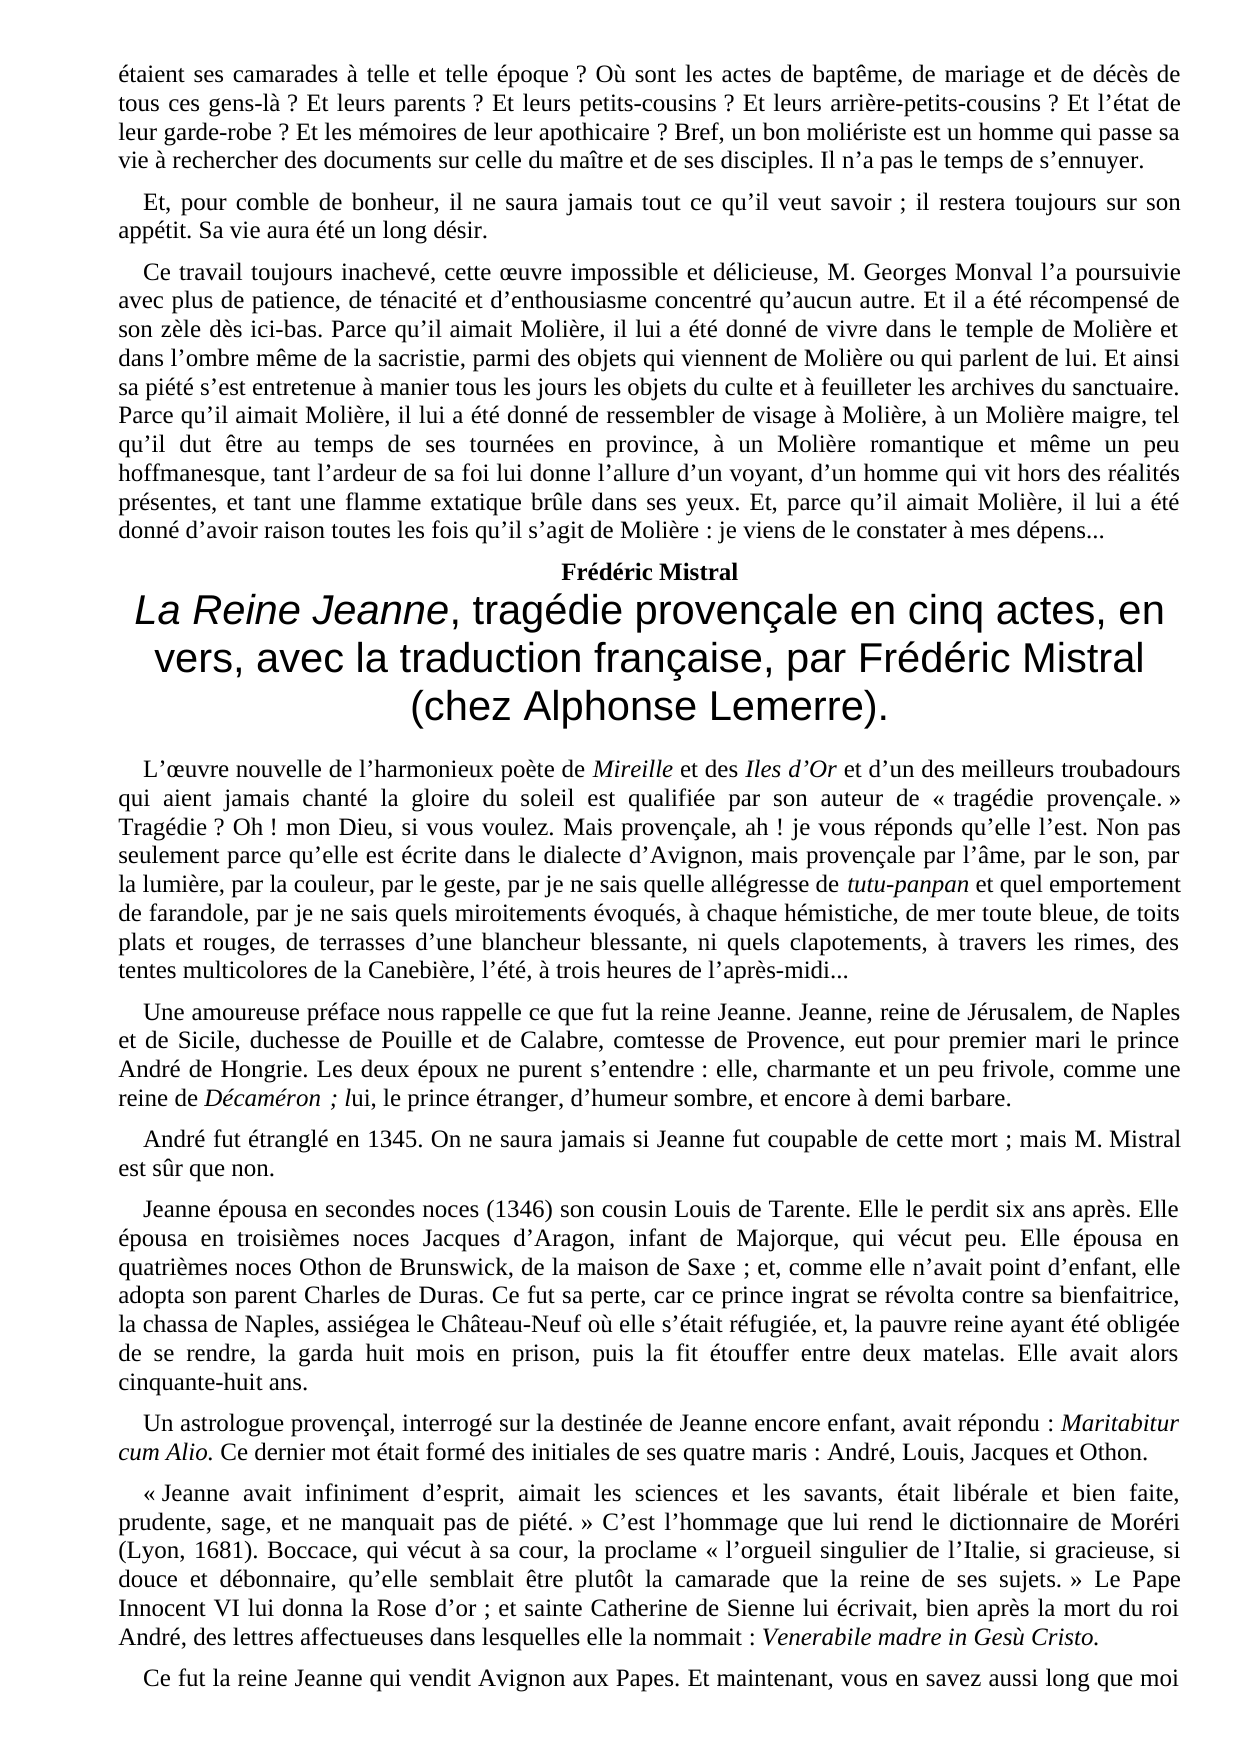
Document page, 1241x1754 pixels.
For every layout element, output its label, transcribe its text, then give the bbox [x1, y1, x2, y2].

text Jeanne épousa en secondes noces (1346) son cousin Louis de Tarente. Elle le perdit six ans après. Elle épousa en troisièmes noces Jacques d’Aragon, infant de Majorque, qui vécut peu. Elle épousa en quatrièmes noces Othon de Brunswick, de la maison de Saxe ; et, comme elle n’avait point d’enfant, elle adopta son parent Charles de Duras. Ce fut sa perte, car ce prince ingrat se révolta contre sa bienfaitrice, la chassa de Naples, assiégea le Château-Neuf où elle s’était réfugiée, et, la pauvre reine ayant été obligée de se rendre, la garda huit mois en prison, puis la fit étouffer entre deux matelas. Elle avait alors cinquante-huit ans. [118, 1194, 1181, 1395]
text Ce travail toujours inachevé, cette œuvre impossible et délicieuse, M. Georges Monval l’a poursuivie avec plus de patience, de ténacité et d’enthousiasme concentré qu’aucun autre. Et il a été récompensé de son zèle dès ici-bas. Parce qu’il aimait Molière, il lui a été donné de vivre dans le temple de Molière et dans l’ombre même de la sacristie, parmi des objets qui viennent de Molière ou qui parlent de lui. Et ainsi sa piété s’est entretenue à manier tous les jours les objets du culte et à feuilleter les archives du sanctuaire. Parce qu’il aimait Molière, il lui a été donné de ressembler de visage à Molière, à un Molière maigre, tel qu’il dut être au temps de ses tournées en province, à un Molière romantique et même un peu hoffmanesque, tant l’ardeur de sa foi lui donne l’allure d’un voyant, d’un homme qui vit hors des réalités présentes, et tant une flamme extatique brûle dans ses yeux. Et, parce qu’il aimait Molière, il lui a été donné d’avoir raison toutes les fois qu’il s’agit de Molière : je viens de le constater à mes dépens... [118, 257, 1181, 544]
subtitle Frédéric Mistral [118, 557, 1181, 585]
text étaient ses camarades à telle et telle époque ? Où sont les actes de baptême, de mariage et de décès de tous ces gens-là ? Et leurs parents ? Et leurs petits-cousins ? Et leurs arrière-petits-cousins ? Et l’état de leur garde-robe ? Et les mémoires de leur apothicaire ? Bref, un bon moliériste est un homme qui passe sa vie à rechercher des documents sur celle du maître et de ses disciples. Il n’a pas le temps de s’ennuyer. [118, 59, 1181, 174]
text André fut étranglé en 1345. On ne saura jamais si Jeanne fut coupable de cette mort ; mais M. Mistral est sûr que non. [118, 1124, 1181, 1182]
text « Jeanne avait infiniment d’esprit, aimait les sciences et les savants, était libérale et bien faite, prudente, sage, et ne manquait pas de piété. » C’est l’hommage que lui rend le dictionnaire de Moréri (Lyon, 1681). Boccace, qui vécut à sa cour, la proclame « l’orgueil singulier de l’Italie, si gracieuse, si douce et débonnaire, qu’elle semblait être plutôt la camarade que la reine de ses sujets. » Le Pape Innocent VI lui donna la Rose d’or ; et sainte Catherine de Sienne lui écrivait, bien après la mort du roi André, des lettres affectueuses dans lesquelles elle la nommait : Venerabile madre in Gesù Cristo. [118, 1478, 1181, 1650]
text L’œuvre nouvelle de l’harmonieux poète de Mireille et des Iles d’Or et d’un des meilleurs troubadours qui aient jamais chanté la gloire du soleil est qualifiée par son auteur de « tragédie provençale. » Tragédie ? Oh ! mon Dieu, si vous voulez. Mais provençale, ah ! je vous réponds qu’elle l’est. Non pas seulement parce qu’elle est écrite dans le dialecte d’Avignon, mais provençale par l’âme, par le son, par la lumière, par la couleur, par le geste, par je ne sais quelle allégresse de tutu-panpan et quel emportement de farandole, par je ne sais quels miroitements évoqués, à chaque hémistiche, de mer toute bleue, de toits plats et rouges, de terrasses d’une blancheur blessante, ni quels clapotements, à travers les rimes, des tentes multicolores de la Canebière, l’été, à trois heures de l’après-midi... [118, 754, 1181, 984]
text Ce fut la reine Jeanne qui vendit Avignon aux Papes. Et maintenant, vous en savez aussi long que moi [118, 1663, 1181, 1692]
text Une amoureuse préface nous rappelle ce que fut la reine Jeanne. Jeanne, reine de Jérusalem, de Naples et de Sicile, duchesse de Pouille et de Calabre, comtesse de Provence, eut pour premier mari le prince André de Hongrie. Les deux époux ne purent s’entendre : elle, charmante et un peu frivole, comme une reine de Décaméron ; lui, le prince étranger, d’humeur sombre, et encore à demi barbare. [118, 997, 1181, 1112]
text Un astrologue provençal, interrogé sur la destinée de Jeanne encore enfant, avait répondu : Maritabitur cum Alio. Ce dernier mot était formé des initiales de ses quatre maris : André, Louis, Jacques et Othon. [118, 1408, 1181, 1465]
text La Reine Jeanne, tragédie provençale en cinq actes, en vers, avec la traduction française, par Frédéric Mistral (chez Alphonse Lemerre). [118, 585, 1181, 729]
text Et, pour comble de bonheur, il ne saura jamais tout ce qu’il veut savoir ; il restera toujours sur son appétit. Sa vie aura été un long désir. [118, 187, 1181, 244]
